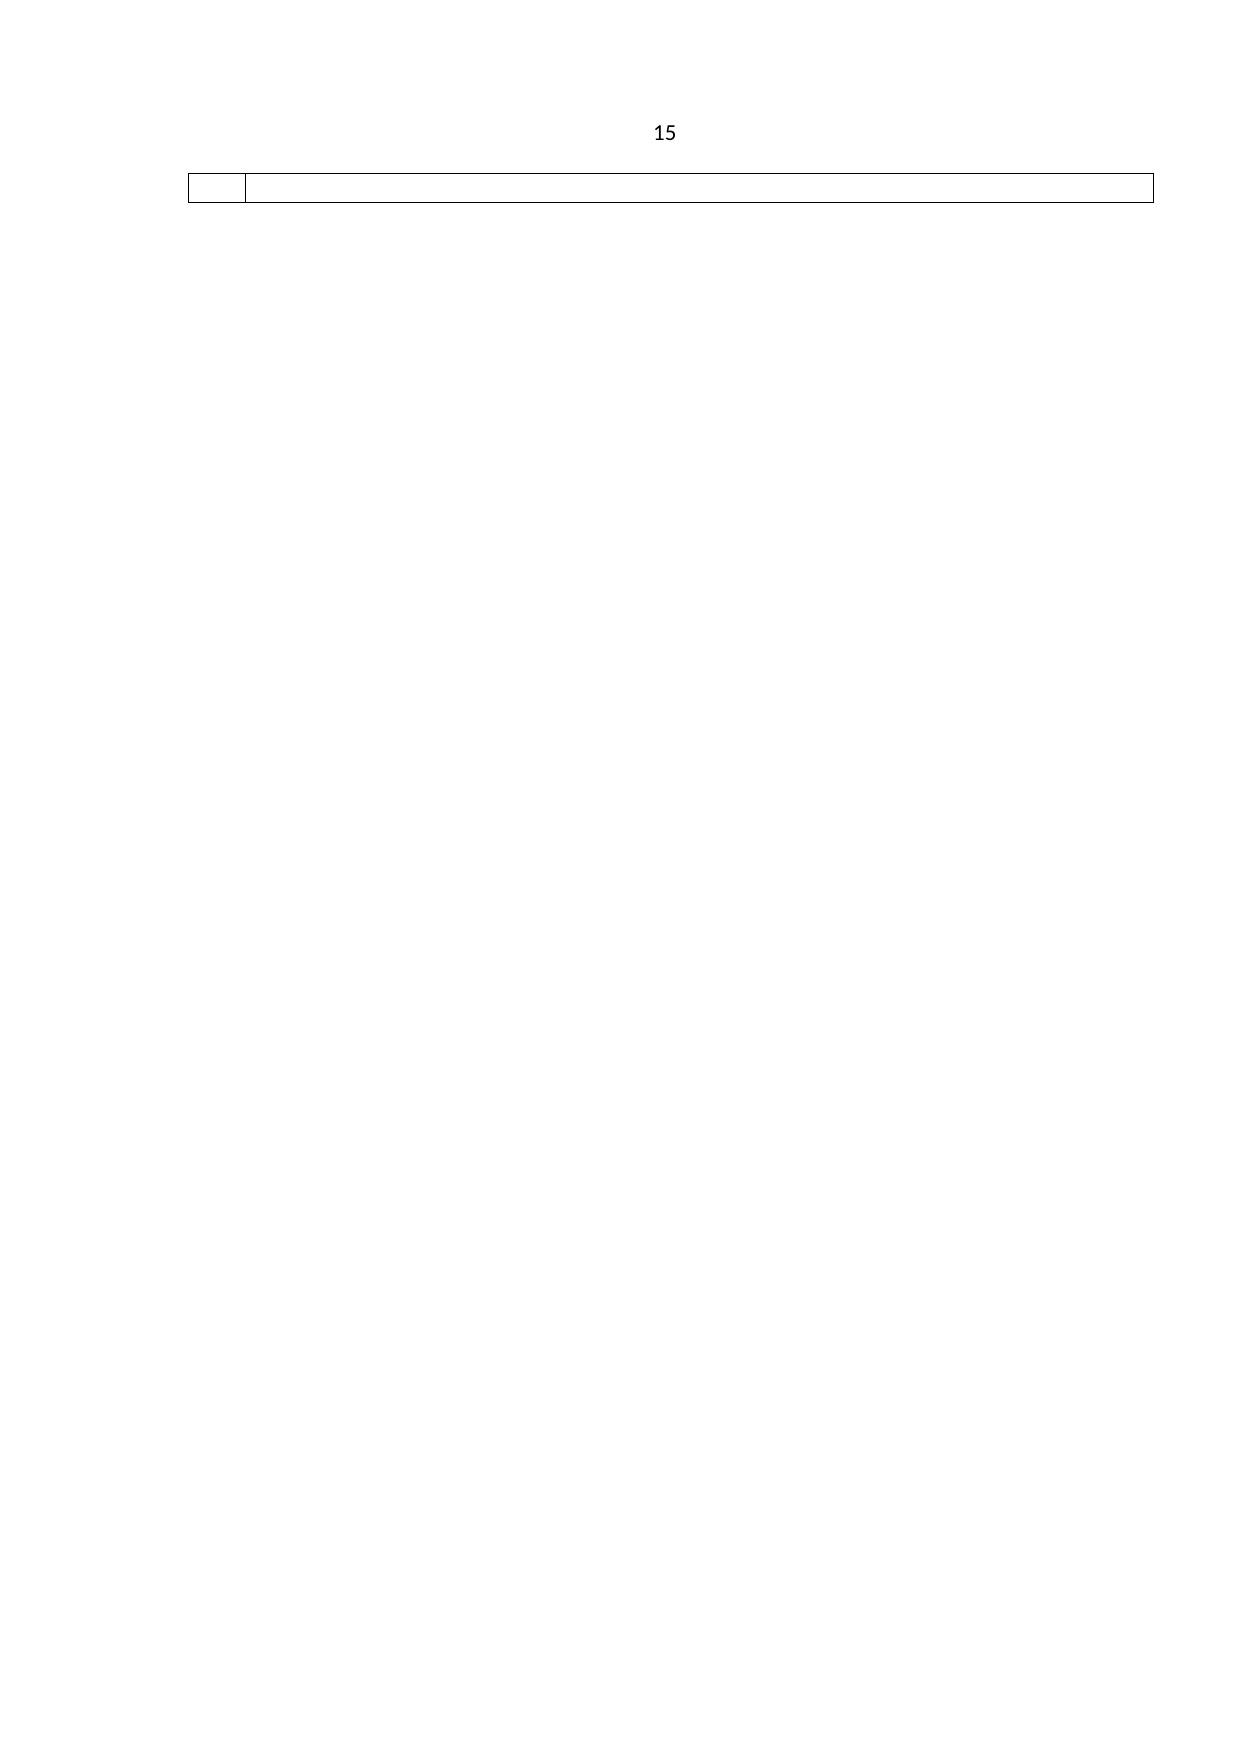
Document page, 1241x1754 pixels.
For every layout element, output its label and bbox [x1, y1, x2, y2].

table_cell [246, 174, 1153, 202]
table_cell [189, 174, 245, 202]
